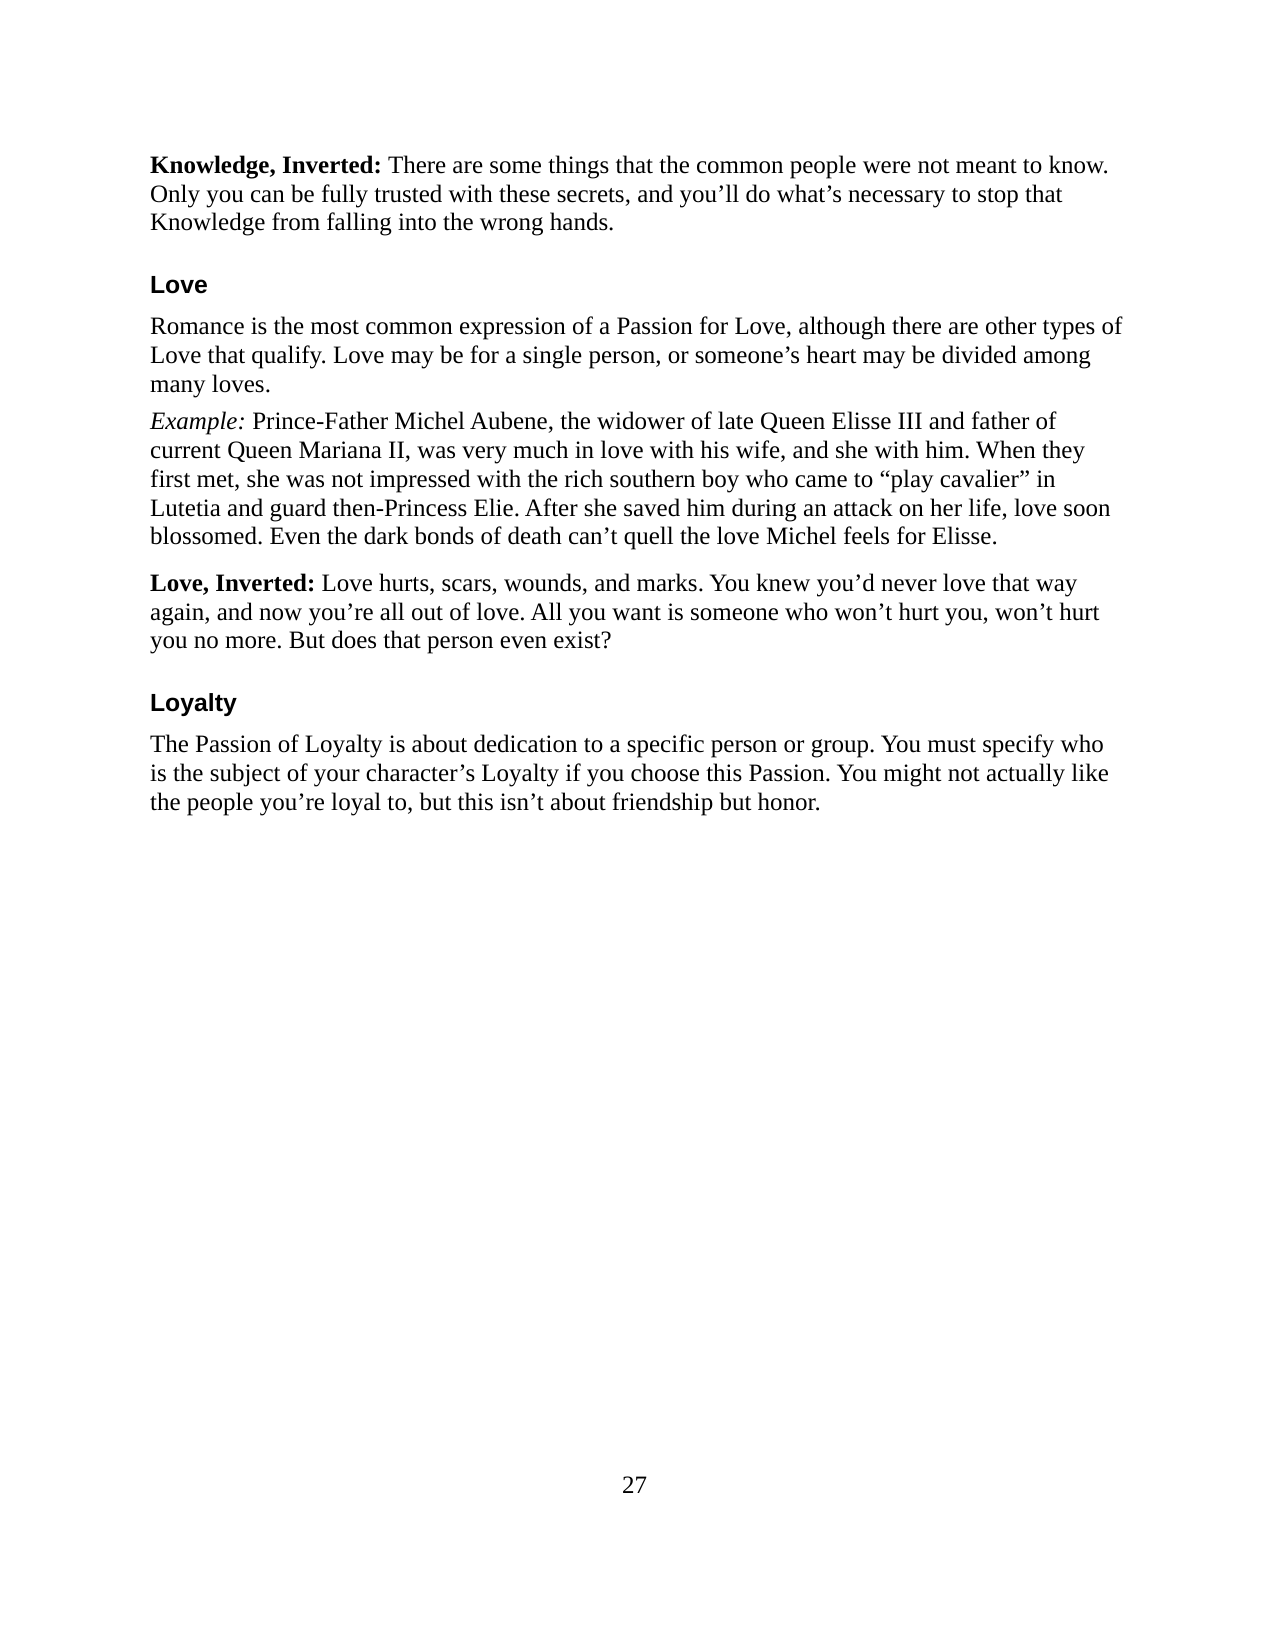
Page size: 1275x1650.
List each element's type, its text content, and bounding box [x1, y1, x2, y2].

text Romance is the most common expression of a Passion for Love, although there are other types of Love that qualify. Love may be for a single person, or someone’s heart may be divided among many loves. [150, 311, 1125, 397]
text Love, Inverted: Love hurts, scars, wounds, and marks. You knew you’d never love that way again, and now you’re all out of love. All you want is someone who won’t hurt you, won’t hurt you no more. But does that person even exist? [150, 568, 1125, 654]
text Knowledge, Inverted: There are some things that the common people were not meant to know. Only you can be fully trusted with these secrets, and you’ll do what’s necessary to stop that Knowledge from falling into the wrong hands. [150, 150, 1125, 236]
subtitle Loyalty [150, 688, 1125, 717]
text Example: Prince-Father Michel Aubene, the widower of late Queen Elisse III and father of current Queen Mariana II, was very much in love with his wife, and she with him. When they first met, she was not impressed with the rich southern boy who came to “play cavalier” in Lutetia and guard then-Princess Elie. After she saved him during an attack on her life, love soon blossomed. Even the dark bonds of death can’t quell the love Michel feels for Elisse. [150, 406, 1125, 550]
subtitle Love [150, 270, 1125, 299]
text The Passion of Loyalty is about dedication to a specific person or group. You must specify who is the subject of your character’s Loyalty if you choose this Passion. You might not actually like the people you’re loyal to, but this isn’t about friendship but honor. [150, 729, 1125, 816]
